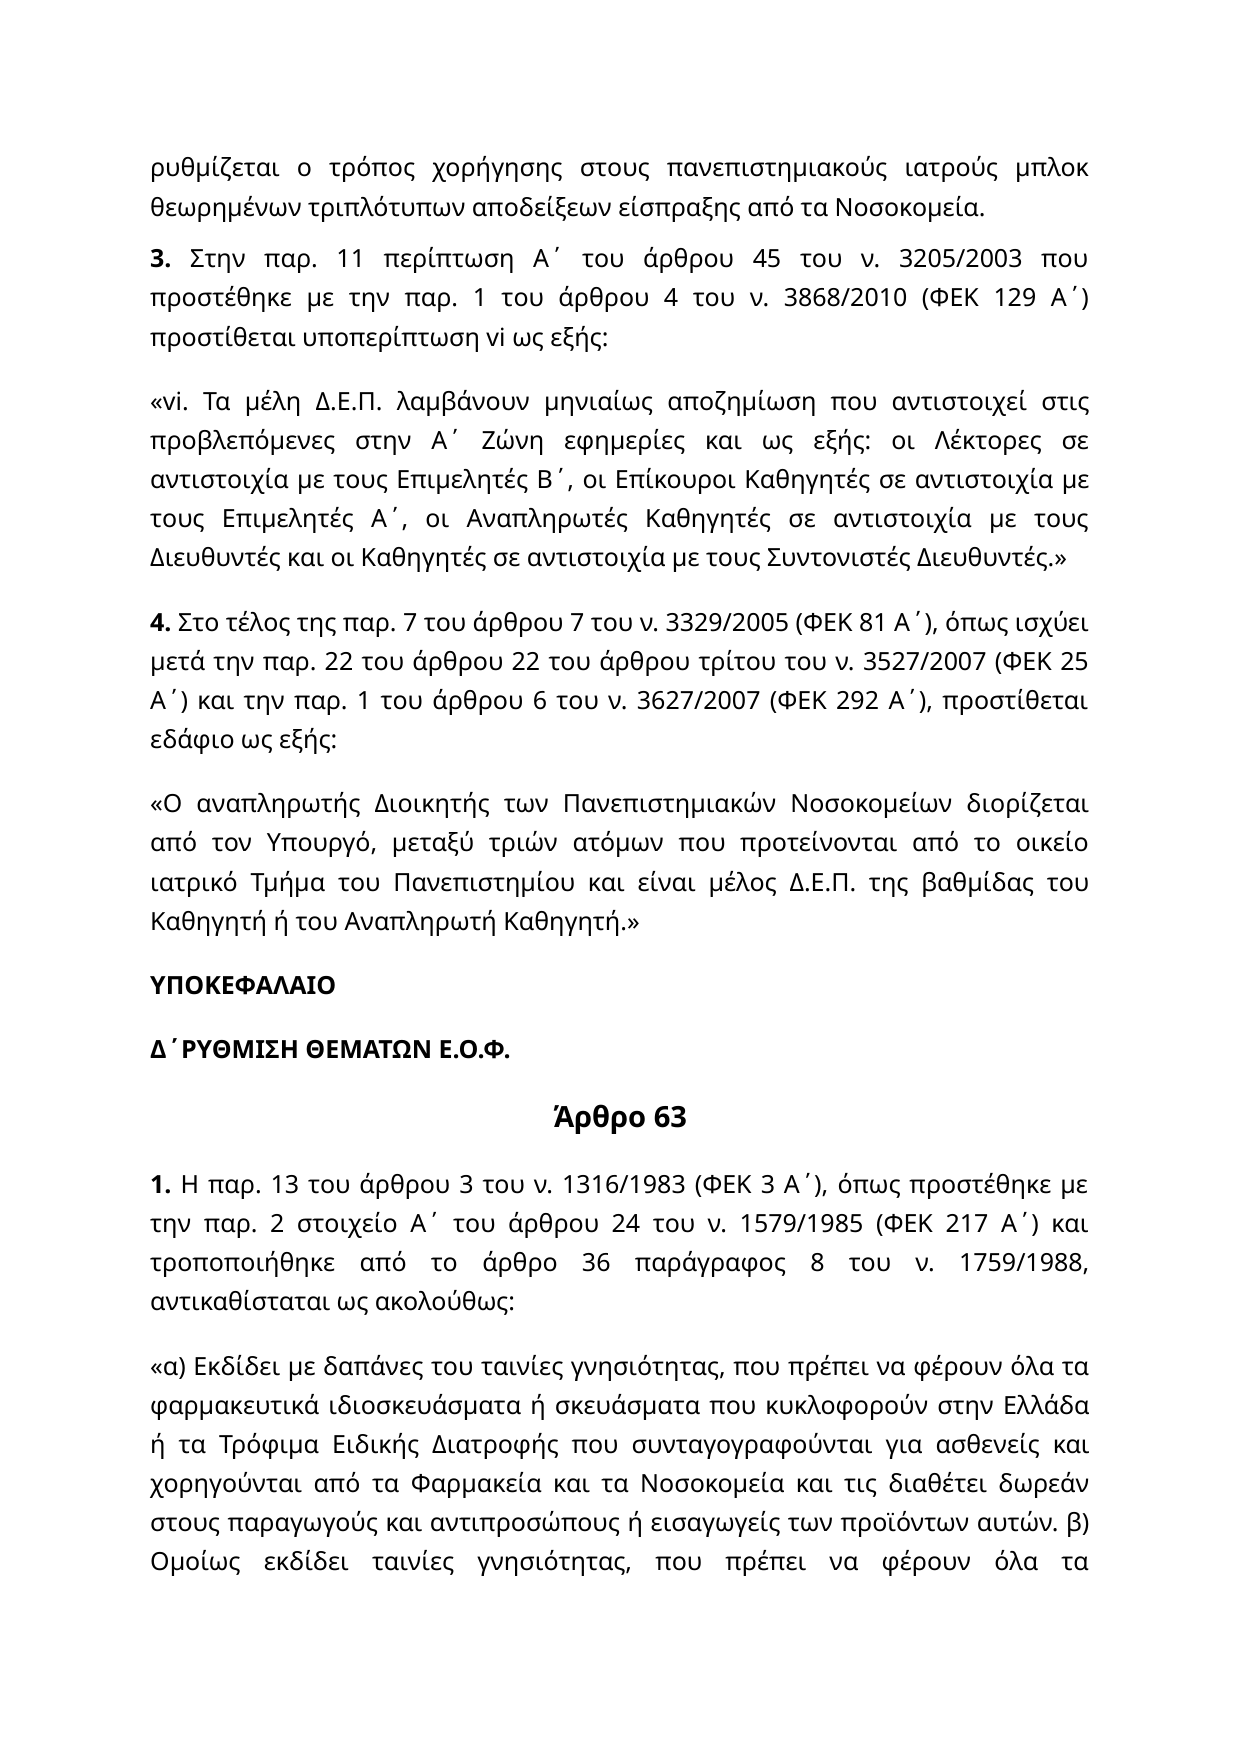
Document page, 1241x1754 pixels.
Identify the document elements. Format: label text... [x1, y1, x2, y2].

text 4. Στο τέλος της παρ. 7 του άρθρου 7 του ν. 3329/2005 (ΦΕΚ 81 Α΄), όπως ισχύει μετά την παρ. 22 του άρθρου 22 του άρθρου τρίτου του ν. 3527/2007 (ΦΕΚ 25 Α΄) και την παρ. 1 του άρθρου 6 του ν. 3627/2007 (ΦΕΚ 292 Α΄), προστίθεται εδάφιο ως εξής: [150, 604, 1090, 756]
text 1. Η παρ. 13 του άρθρου 3 του ν. 1316/1983 (ΦΕΚ 3 Α΄), όπως προστέθηκε με την παρ. 2 στοιχείο Α΄ του άρθρου 24 του ν. 1579/1985 (ΦΕΚ 217 Α΄) και τροποποιήθηκε από το άρθρο 36 παράγραφος 8 του ν. 1759/1988, αντικαθίσταται ως ακολούθως: [150, 1166, 1090, 1318]
text «Ο αναπληρωτής Διοικητής των Πανεπιστημιακών Νοσοκομείων διορίζεται από τον Υπουργό, μεταξύ τριών ατόμων που προτείνονται από το οικείο ιατρικό Τμήμα του Πανεπιστημίου και είναι μέλος Δ.Ε.Π. της βαθμίδας του Καθηγητή ή του Αναπληρωτή Καθηγητή.» [150, 786, 1090, 937]
text «α) Εκδίδει με δαπάνες του ταινίες γνησιότητας, που πρέπει να φέρουν όλα τα φαρμακευτικά ιδιοσκευάσματα ή σκευάσματα που κυκλοφορούν στην Ελλάδα ή τα Τρόφιμα Ειδικής Διατροφής που συνταγογραφούνται για ασθενείς και χορηγούνται από τα Φαρμακεία και τα Νοσοκομεία και τις διαθέτει δωρεάν στους παραγωγούς και αντιπροσώπους ή εισαγωγείς των προϊόντων αυτών. β) Ομοίως εκδίδει ταινίες γνησιότητας, που πρέπει να φέρουν όλα τα [150, 1348, 1090, 1578]
text 3. Στην παρ. 11 περίπτωση Α΄ του άρθρου 45 του ν. 3205/2003 που προστέθηκε με την παρ. 1 του άρθρου 4 του ν. 3868/2010 (ΦΕΚ 129 Α΄) προστίθεται υποπερίπτωση vi ως εξής: [150, 241, 1090, 353]
text «vi. Τα μέλη Δ.Ε.Π. λαμβάνουν μηνιαίως αποζημίωση που αντιστοιχεί στις προβλεπόμενες στην Α΄ Ζώνη εφημερίες και ως εξής: οι Λέκτορες σε αντιστοιχία με τους Επιμελητές Β΄, οι Επίκουροι Καθηγητές σε αντιστοιχία με τους Επιμελητές Α΄, οι Αναπληρωτές Καθηγητές σε αντιστοιχία με τους Διευθυντές και οι Καθηγητές σε αντιστοιχία με τους Συντονιστές Διευθυντές.» [150, 383, 1090, 574]
text ΥΠΟΚΕΦΑΛΑΙΟ [150, 967, 1090, 1002]
text ρυθμίζεται ο τρόπος χορήγησης στους πανεπιστημιακούς ιατρούς μπλοκ θεωρημένων τριπλότυπων αποδείξεων είσπραξης από τα Νοσοκομεία. [150, 150, 1090, 223]
text Δ΄ΡΥΘΜΙΣΗ ΘΕΜΑΤΩΝ Ε.Ο.Φ. [150, 1032, 1090, 1066]
subtitle Άρθρο 63 [150, 1096, 1090, 1136]
